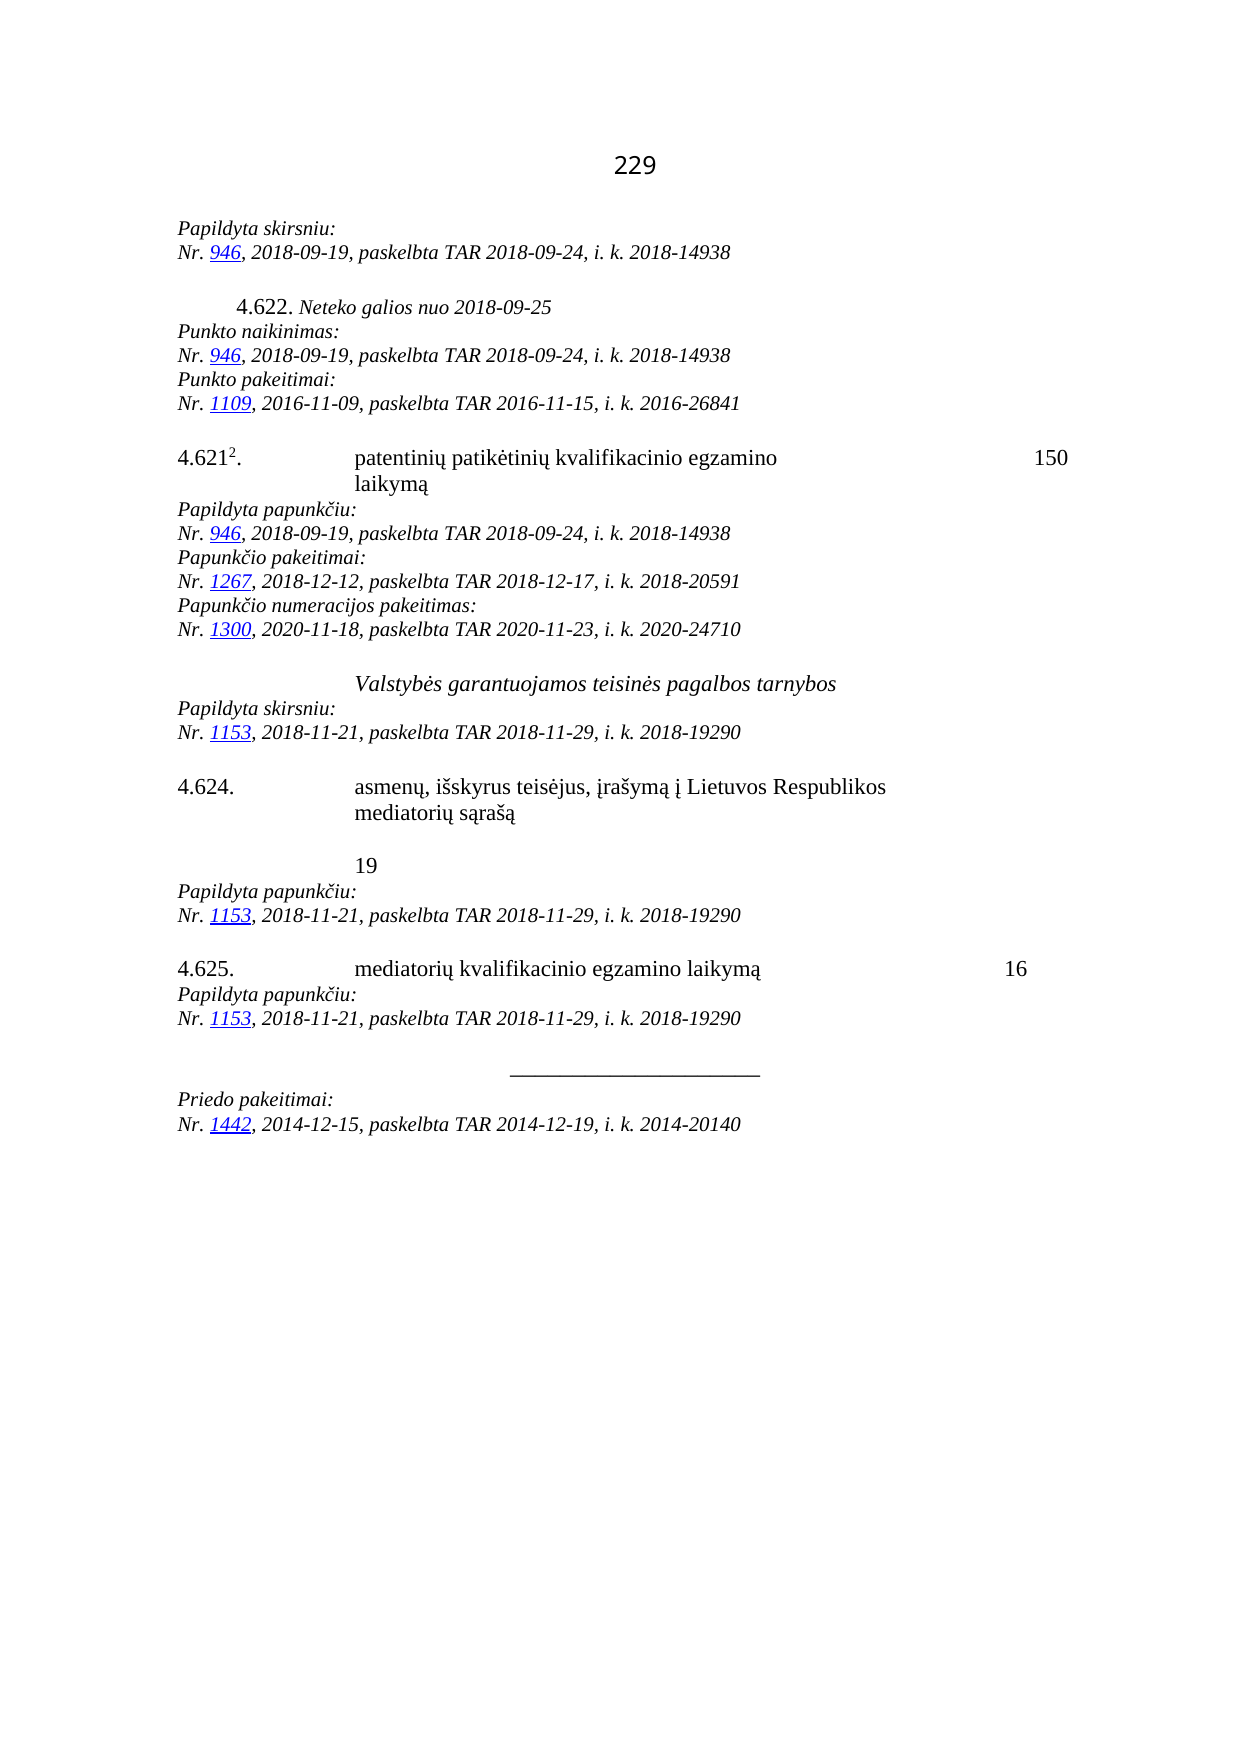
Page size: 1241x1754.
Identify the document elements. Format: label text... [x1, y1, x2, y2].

text Nr. 1109, 2016-11-09, paskelbta TAR 2016-11-15, i. k. 2016-26841 [177, 391, 1093, 415]
text Papunkčio pakeitimai: [177, 545, 1093, 569]
text Papildyta skirsniu: [177, 696, 1093, 720]
text Nr. 1153, 2018-11-21, paskelbta TAR 2018-11-29, i. k. 2018-19290 [177, 903, 1093, 927]
text Nr. 946, 2018-09-19, paskelbta TAR 2018-09-24, i. k. 2018-14938 [177, 240, 1093, 264]
text Papunkčio numeracijos pakeitimas: [177, 593, 1093, 617]
text Nr. 1300, 2020-11-18, paskelbta TAR 2020-11-23, i. k. 2020-24710 [177, 617, 1093, 641]
text Nr. 1267, 2018-12-12, paskelbta TAR 2018-12-17, i. k. 2018-20591 [177, 569, 1093, 593]
text Papildyta skirsniu: [177, 216, 1093, 240]
text laikymą [177, 470, 857, 497]
text Valstybės garantuojamos teisinės pagalbos tarnybos [354, 670, 1093, 696]
text –––––––––––––––––––– [177, 1059, 1093, 1087]
text Papildyta papunkčiu: [177, 497, 1093, 521]
text Nr. 946, 2018-09-19, paskelbta TAR 2018-09-24, i. k. 2018-14938 [177, 343, 1093, 367]
text Nr. 946, 2018-09-19, paskelbta TAR 2018-09-24, i. k. 2018-14938 [177, 521, 1093, 545]
text Nr. 1442, 2014-12-15, paskelbta TAR 2014-12-19, i. k. 2014-20140 [177, 1111, 1093, 1136]
text Papildyta papunkčiu: [177, 878, 1093, 903]
text Priedo pakeitimai: [177, 1087, 1093, 1111]
text Punkto naikinimas: [177, 319, 1093, 343]
text 4.625. mediatorių kvalifikacinio egzamino laikymą 16 [177, 955, 1093, 982]
text Papildyta papunkčiu: [177, 982, 1093, 1006]
text 4.624. asmenų, išskyrus teisėjus, įrašymą į Lietuvos Respublikos mediatorių sąrašą 19 [177, 773, 916, 878]
text 4.6212. patentinių patikėtinių kvalifikacinio egzamino 150 [177, 444, 1093, 470]
text Nr. 1153, 2018-11-21, paskelbta TAR 2018-11-29, i. k. 2018-19290 [177, 1006, 1093, 1030]
text Nr. 1153, 2018-11-21, paskelbta TAR 2018-11-29, i. k. 2018-19290 [177, 720, 1093, 744]
text 4.622. Neteko galios nuo 2018-09-25 [177, 293, 1093, 319]
text Punkto pakeitimai: [177, 367, 1093, 391]
